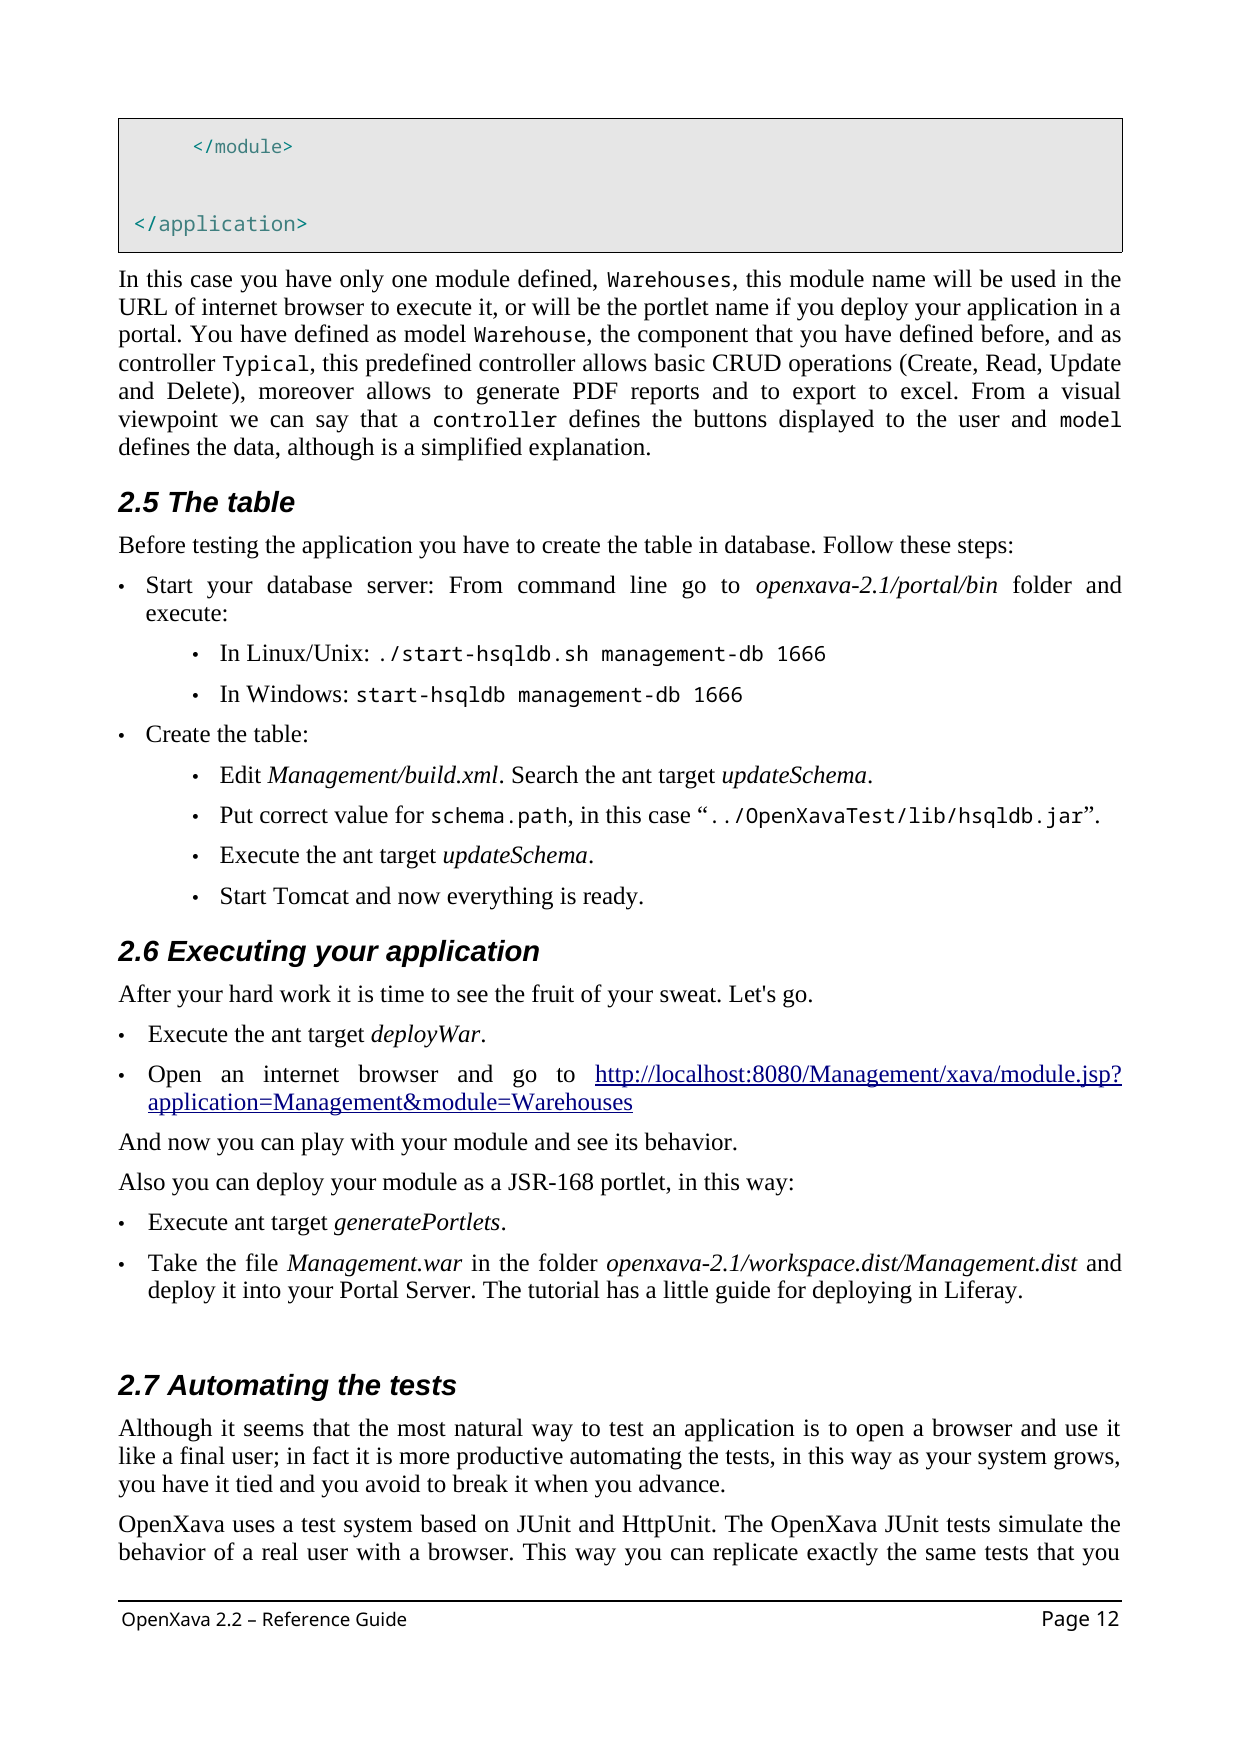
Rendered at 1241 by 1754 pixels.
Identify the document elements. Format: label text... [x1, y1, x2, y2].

list Create the table: [118, 721, 1122, 748]
text OpenXava uses a test system based on JUnit and HttpUnit. The OpenXava JUnit tests simulate the behavior of a real user with a browser. This way you can replicate exactly the same tests that you [118, 1510, 1122, 1566]
text Although it seems that the most natural way to test an application is to open a browser and use it like a final user; in fact it is more productive automating the tests, in this way as your system grows, you have it tied and you avoid to break it when you advance. [118, 1414, 1122, 1498]
list In Linux/Unix: ./start-hsqldb.sh management-db 1666 [192, 639, 1122, 667]
text In this case you have only one module defined, Warehouses, this module name will be used in the URL of internet browser to execute it, or will be the portlet name if you deploy your application in a portal. You have defined as model Warehouse, the component that you have defined before, and as controller Typical, this predefined controller allows basic CRUD operations (Create, Read, Update and Delete), moreover allows to generate PDF reports and to export to excel. From a visual viewpoint we can say that a controller defines the buttons displayed to the user and model defines the data, although is a simplified explanation. [118, 265, 1122, 461]
list Execute ant target generatePortlets. [118, 1208, 1122, 1236]
subtitle Executing your application [118, 934, 1122, 967]
list Start Tomcat and now everything is ready. [192, 882, 1122, 909]
subtitle Automating the tests [118, 1369, 1122, 1402]
list Take the file Management.war in the folder openxava-2.1/workspace.dist/Management.dist and deploy it into your Portal Server. The tutorial has a little guide for deploying in Liferay. [118, 1249, 1122, 1304]
list Edit Management/build.xml. Search the ant target updateSchema. [192, 761, 1122, 788]
text And now you can play with your module and see its behavior. [118, 1128, 1122, 1156]
text </application> [119, 194, 1122, 252]
list Put correct value for schema.path, in this case “../OpenXavaTest/lib/hsqldb.jar”. [192, 801, 1122, 829]
text After your hard work it is time to see the fruit of your sweat. Let's go. [118, 980, 1122, 1007]
list Execute the ant target updateSchema. [192, 842, 1122, 869]
list Open an internet browser and go to http://localhost:8080/Management/xava/module.jsp?application=Management&module=Warehouses [118, 1060, 1122, 1116]
text Before testing the application you have to create the table in database. Follow these steps: [118, 531, 1122, 559]
list Start your database server: From command line go to openxava-2.1/portal/bin folder and execute: [118, 571, 1122, 627]
list In Windows: start-hsqldb management-db 1666 [192, 680, 1122, 708]
text </module> [119, 119, 1122, 156]
text Also you can deploy your module as a JSR-168 portlet, in this way: [118, 1168, 1122, 1196]
list Execute the ant target deployWar. [118, 1020, 1122, 1048]
subtitle The table [118, 486, 1122, 518]
